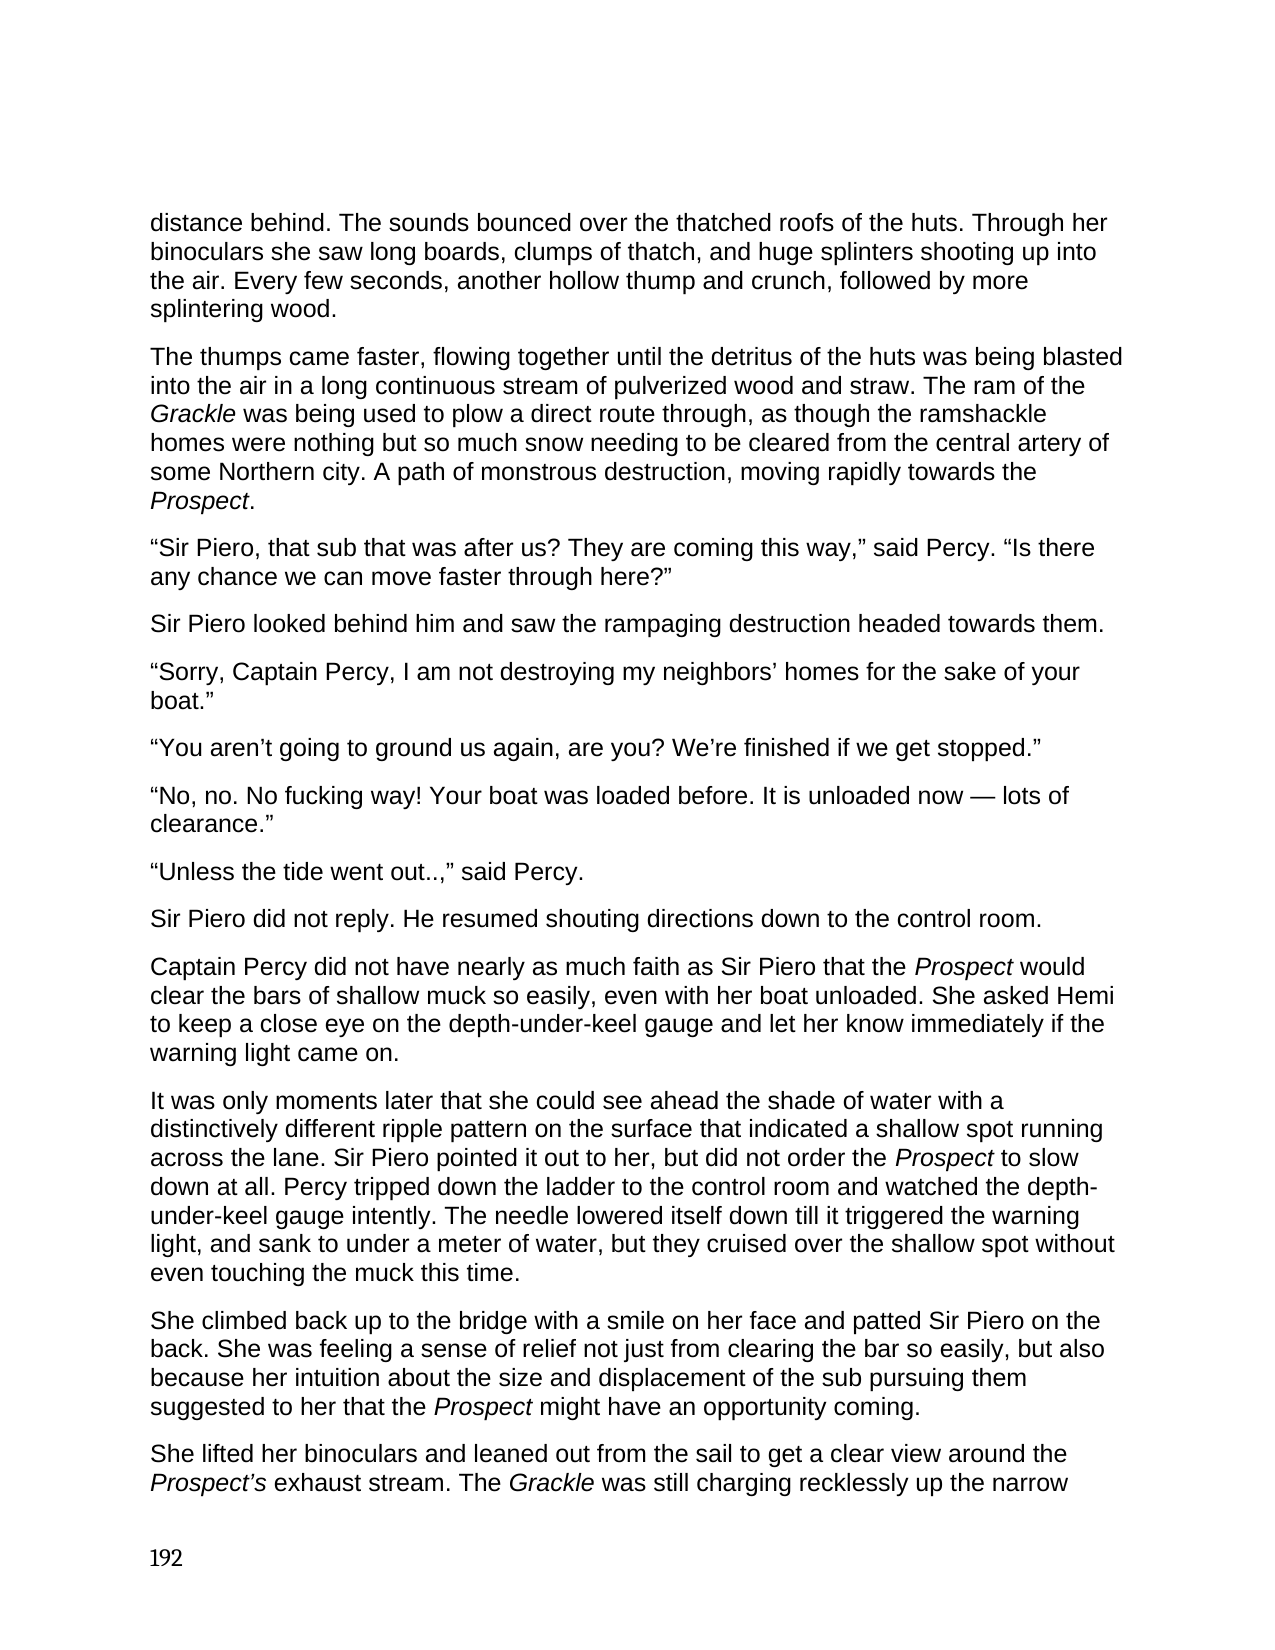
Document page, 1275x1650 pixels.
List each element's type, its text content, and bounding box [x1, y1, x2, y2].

text The thumps came faster, flowing together until the detritus of the huts was being blasted into the air in a long continuous stream of pulverized wood and straw. The ram of the Grackle was being used to plow a direct route through, as though the ramshackle homes were nothing but so much snow needing to be cleared from the central artery of some Northern city. A path of monstrous destruction, moving rapidly towards the Prospect. [150, 342, 1125, 514]
text “No, no. No fucking way! Your boat was loaded before. It is unloaded now — lots of clearance.” [150, 781, 1125, 838]
text It was only moments later that she could see ahead the shade of water with a distinctively different ripple pattern on the surface that indicated a shallow spot running across the lane. Sir Piero pointed it out to her, but did not order the Prospect to slow down at all. Percy tripped down the ladder to the control room and watched the depth-under-keel gauge intently. The needle lowered itself down till it triggered the warning light, and sank to under a meter of water, but they cruised over the shallow spot without even touching the muck this time. [150, 1086, 1125, 1287]
text Sir Piero did not reply. He resumed shouting directions down to the control room. [150, 904, 1125, 933]
text “Unless the tide went out..,” said Percy. [150, 857, 1125, 886]
text “You aren’t going to ground us again, are you? We’re finished if we get stopped.” [150, 733, 1125, 762]
text “Sorry, Captain Percy, I am not destroying my neighbors’ homes for the sake of your boat.” [150, 657, 1125, 714]
text She climbed back up to the bridge with a smile on her face and patted Sir Piero on the back. She was feeling a sense of relief not just from clearing the bar so easily, but also because her intuition about the size and displacement of the sub pursuing them suggested to her that the Prospect might have an opportunity coming. [150, 1306, 1125, 1421]
text She lifted her binoculars and leaned out from the sail to get a clear view around the Prospect’s exhaust stream. The Grackle was still charging recklessly up the narrow [150, 1439, 1125, 1497]
text Captain Percy did not have nearly as much faith as Sir Piero that the Prospect would clear the bars of shallow muck so easily, even with her boat unloaded. She asked Hemi to keep a close eye on the depth-under-keel gauge and let her know immediately if the warning light came on. [150, 952, 1125, 1067]
text “Sir Piero, that sub that was after us? They are coming this way,” said Percy. “Is there any chance we can move faster through here?” [150, 533, 1125, 591]
text distance behind. The sounds bounced over the thatched roofs of the huts. Through her binoculars she saw long boards, clumps of thatch, and huge splinters shooting up into the air. Every few seconds, another hollow thump and crunch, followed by more splintering wood. [150, 208, 1125, 323]
text Sir Piero looked behind him and saw the rampaging destruction headed towards them. [150, 609, 1125, 638]
